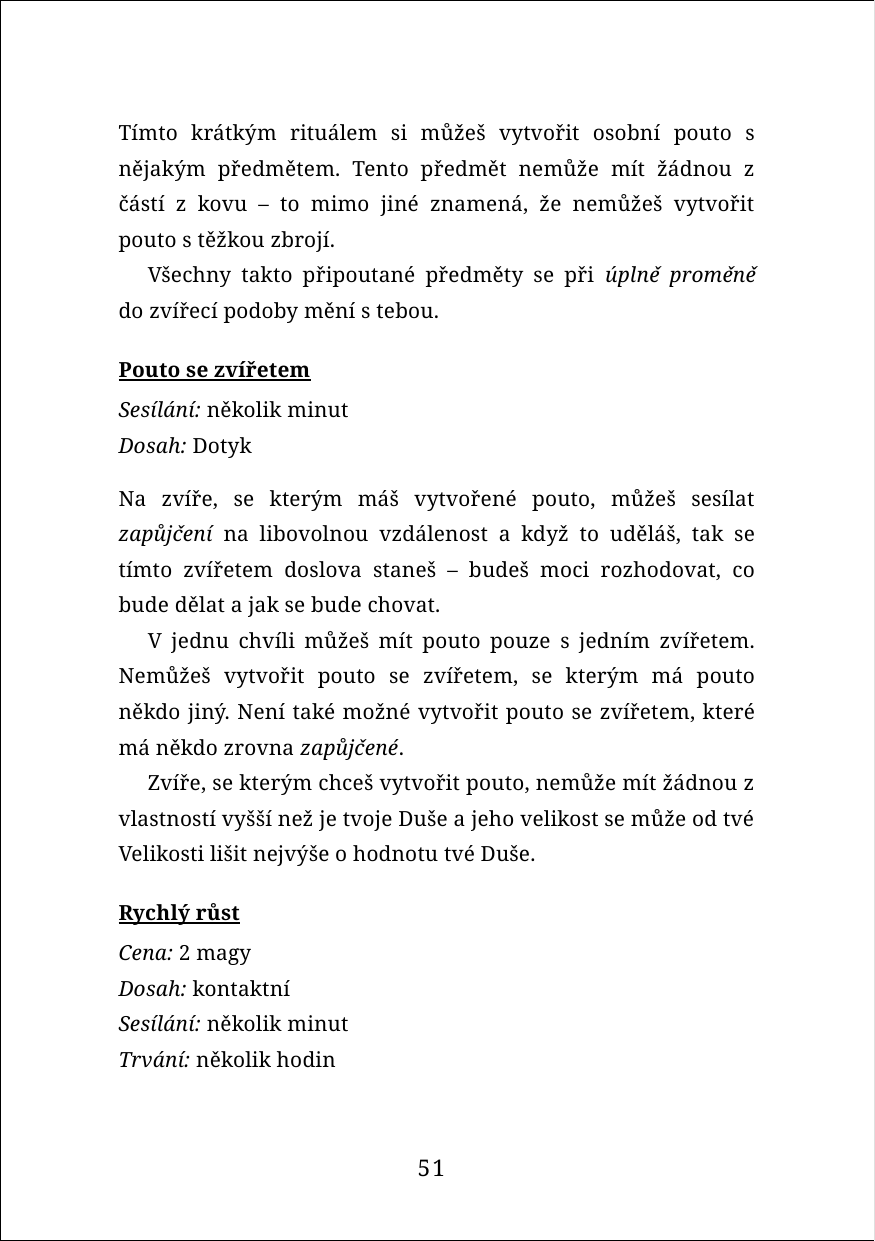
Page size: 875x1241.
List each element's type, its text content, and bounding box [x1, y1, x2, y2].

subtitle Rychlý růst [118, 898, 756, 927]
subtitle Pouto se zvířetem [118, 355, 756, 383]
text Tímto krátkým rituálem si můžeš vytvořit osobní pouto s nějakým předmětem. Tento předmět nemůže mít žádnou z částí z kovu – to mimo jiné znamená, že nemůžeš vytvořit pouto s těžkou zbrojí. Všechny takto připoutané předměty se při úplně proměně do zvířecí podoby mění s tebou. [118, 118, 756, 324]
text Cena: 2 magy Dosah: kontaktní Sesílání: několik minut Trvání: několik hodin [118, 938, 756, 1073]
text Sesílání: několik minut Dosah: Dotyk [118, 395, 756, 459]
text Na zvíře, se kterým máš vytvořené pouto, můžeš sesílat zapůjčení na libovolnou vzdálenost a když to uděláš, tak se tímto zvířetem doslova staneš – budeš moci rozhodovat, co bude dělat a jak se bude chovat. V jednu chvíli můžeš mít pouto pouze s jedním zvířetem. Nemůžeš vytvořit pouto se zvířetem, se kterým má pouto někdo jiný. Není také možné vytvořit pouto se zvířetem, které má někdo zrovna zapůjčené. Zvíře, se kterým chceš vytvořit pouto, nemůže mít žádnou z vlastností vyšší než je tvoje Duše a jeho velikost se může od tvé Velikosti lišit nejvýše o hodnotu tvé Duše. [118, 484, 756, 868]
